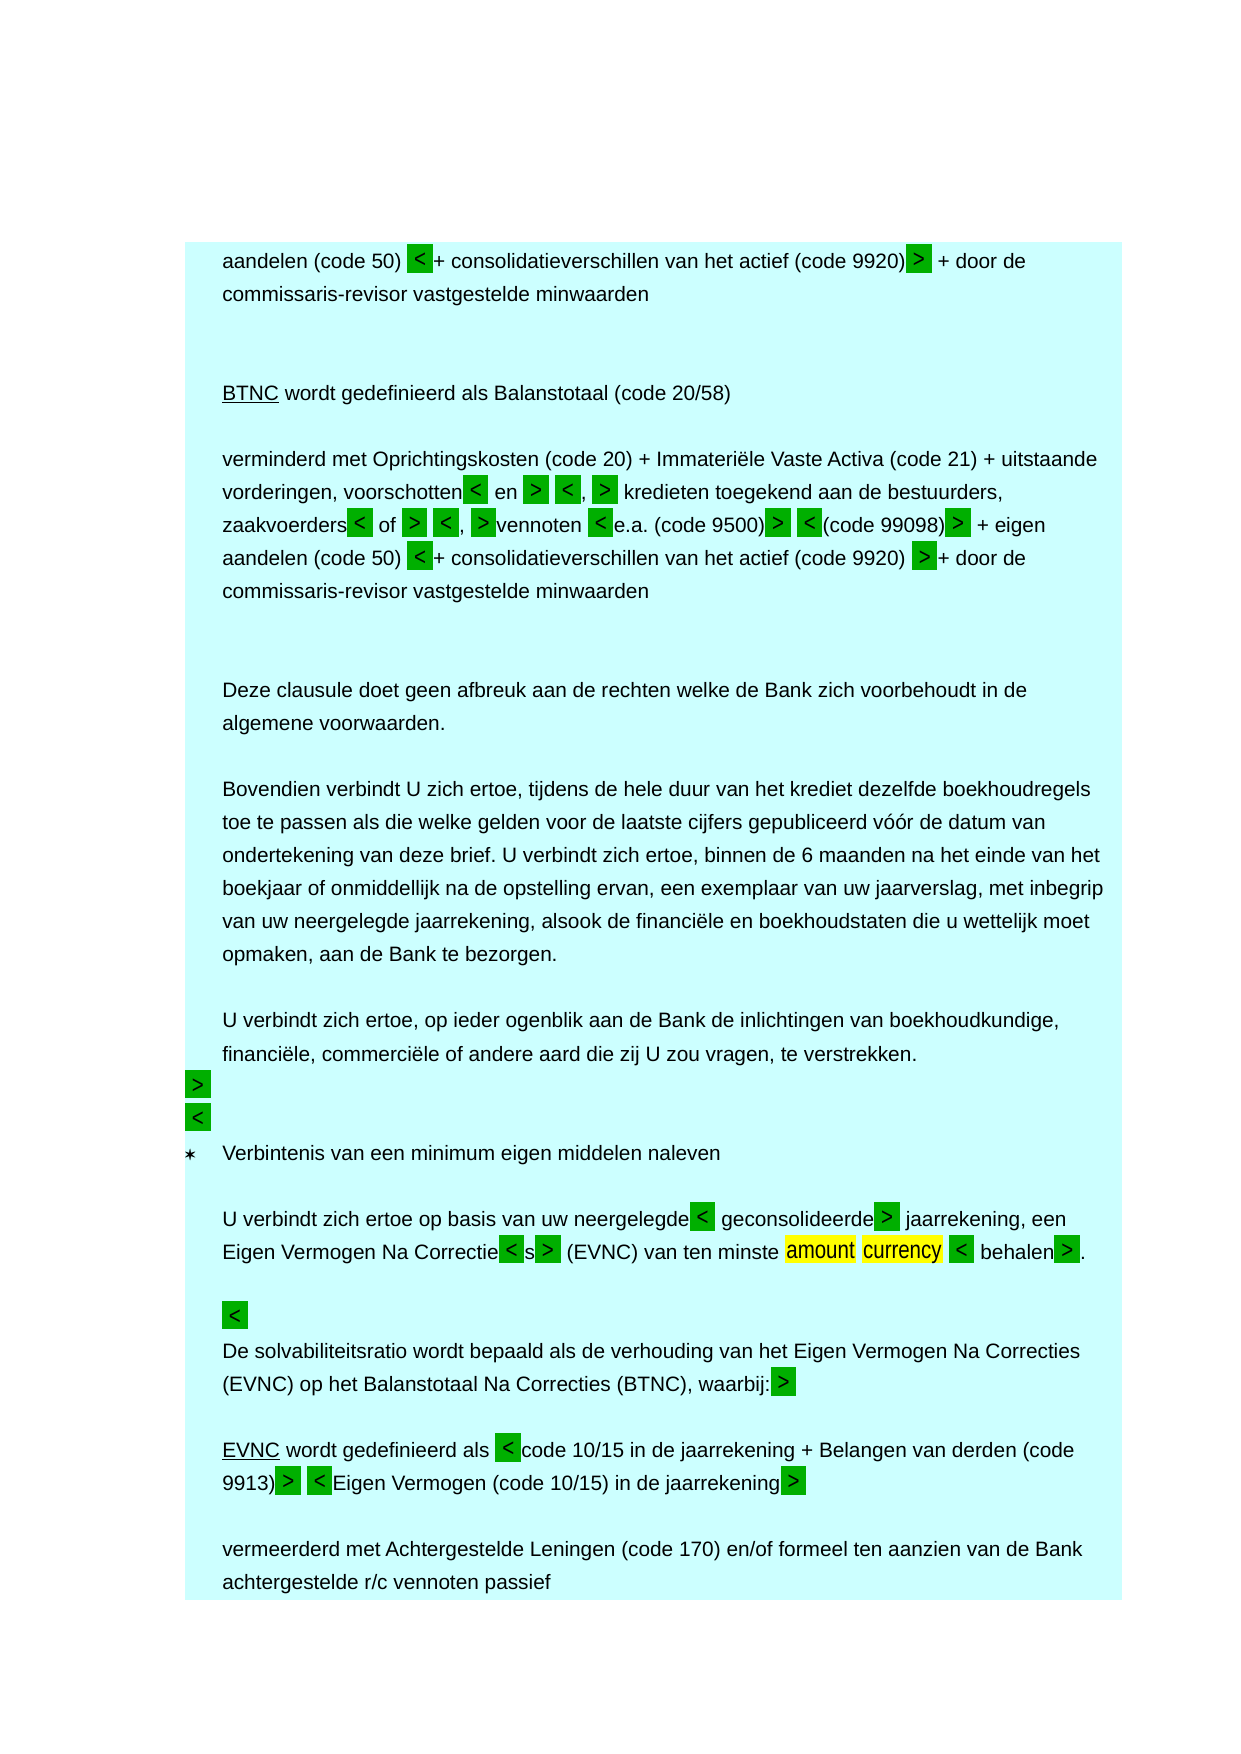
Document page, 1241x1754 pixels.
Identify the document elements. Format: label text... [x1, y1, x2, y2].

text > [472, 508, 495, 537]
text < [464, 475, 487, 504]
list > [536, 1235, 559, 1263]
text < [434, 508, 458, 537]
list currency [863, 1235, 942, 1263]
text > [186, 1070, 209, 1098]
list < [223, 1301, 247, 1329]
list EVNC wordt gedefinieerd als code 10/15 in de jaarrekening + Belangen van derden (code 9913) Eigen Vermogen (code 10/15) in de jaarrekening [222, 1431, 1122, 1497]
text < [186, 1103, 209, 1131]
list > [772, 1367, 795, 1396]
text < [348, 508, 372, 537]
list < [691, 1202, 714, 1231]
list Verbintenis van een minimum eigen middelen naleven [185, 1134, 1122, 1167]
text < [589, 508, 612, 537]
text > [766, 508, 790, 537]
list amount [786, 1235, 855, 1263]
text U verbindt zich ertoe, op ieder ogenblik aan de Bank de inlichtingen van boekhoudkundige, financiële, commerciële of andere aard die zij U zou vragen, te verstrekken. [222, 1002, 1122, 1068]
text BTNC wordt gedefinieerd als Balanstotaal (code 20/58) [222, 374, 1122, 407]
text > [524, 475, 548, 504]
text aandelen (code 50) + consolidatieverschillen van het actief (code 9920) + door de commissaris-revisor vastgestelde minwaarden [222, 242, 1122, 308]
list vermeerderd met Achtergestelde Leningen (code 170) en/of formeel ten aanzien van de Bank achtergestelde r/c vennoten passief [222, 1530, 1122, 1596]
text > [403, 508, 426, 537]
text > [593, 475, 617, 504]
text < [408, 244, 432, 273]
text > [907, 244, 930, 273]
list De solvabiliteitsratio wordt bepaald als de verhouding van het Eigen Vermogen Na Correcties (EVNC) op het Balanstotaal Na Correcties (BTNC), waarbij: [222, 1332, 1122, 1398]
list < [950, 1235, 973, 1263]
list < [496, 1433, 520, 1462]
text < [408, 541, 432, 570]
list < [308, 1466, 331, 1495]
text > [946, 508, 970, 537]
list U verbindt zich ertoe op basis van uw neergelegde geconsolideerde jaarrekening, een Eigen Vermogen Na Correcties (EVNC) van ten minste behalen. [222, 1200, 1122, 1266]
text verminderd met Oprichtingskosten (code 20) + Immateriële Vaste Activa (code 21) + uitstaande vorderingen, voorschotten en , kredieten toegekend aan de bestuurders, zaakvoerders of , vennoten e.a. (code 9500) (code 99098) + eigen aandelen (code 50) + consolidatieverschillen van het actief (code 9920) + door de commissaris-revisor vastgestelde minwaarden [222, 440, 1122, 605]
text > [913, 541, 936, 570]
list > [276, 1466, 300, 1495]
text Bovendien verbindt U zich ertoe, tijdens de hele duur van het krediet dezelfde boekhoudregels toe te passen als die welke gelden voor de laatste cijfers gepubliceerd vóór de datum van ondertekening van deze brief. U verbindt zich ertoe, binnen de 6 maanden na het einde van het boekjaar of onmiddellijk na de opstelling ervan, een exemplaar van uw jaarverslag, met inbegrip van uw neergelegde jaarrekening, alsook de financiële en boekhoudstaten die u wettelijk moet opmaken, aan de Bank te bezorgen. [222, 770, 1122, 968]
text < [556, 475, 579, 504]
list > [875, 1202, 899, 1231]
text < [798, 508, 821, 537]
list < [500, 1235, 523, 1263]
text Deze clausule doet geen afbreuk aan de rechten welke de Bank zich voorbehoudt in de algemene voorwaarden. [222, 671, 1122, 737]
list > [1055, 1235, 1079, 1263]
list > [782, 1466, 805, 1495]
